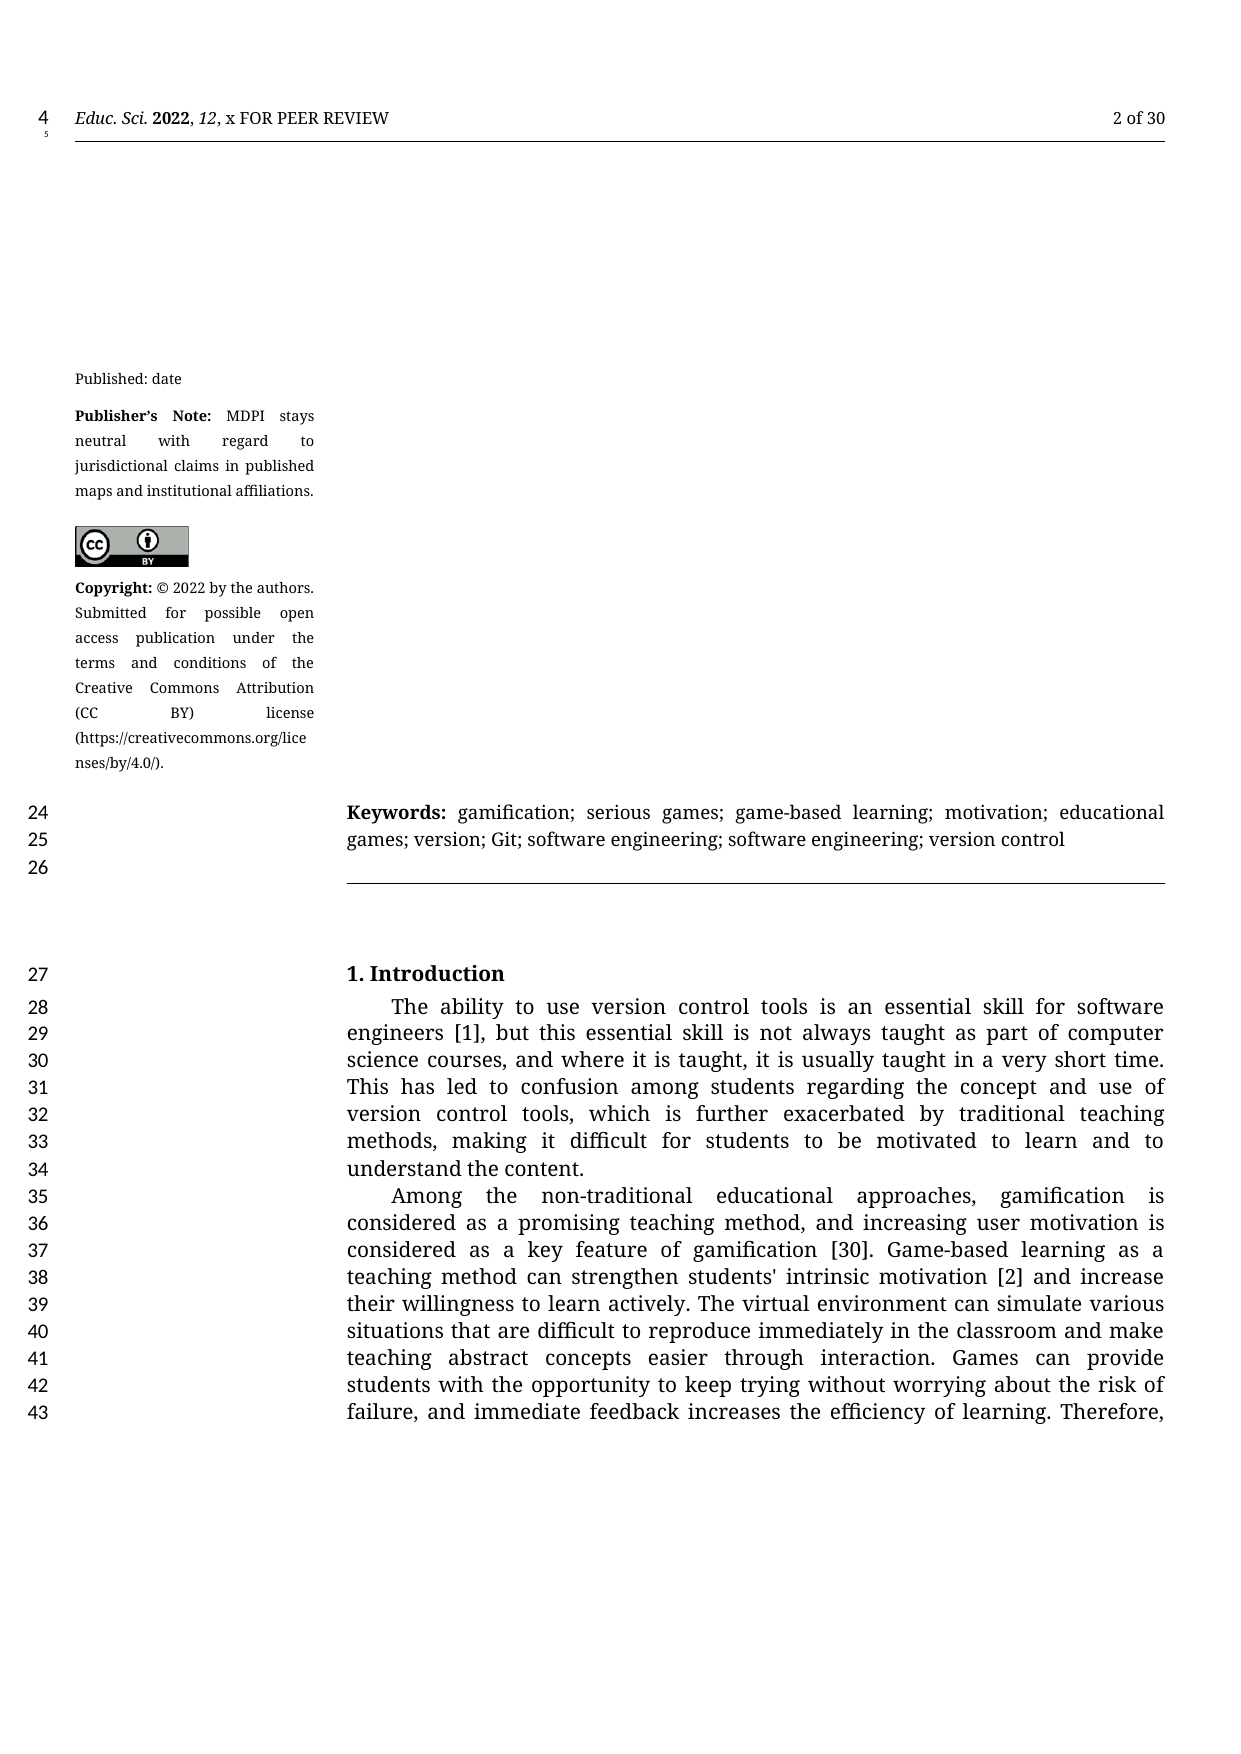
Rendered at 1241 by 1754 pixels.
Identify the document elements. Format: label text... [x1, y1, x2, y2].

text Keywords: gamification; serious games; game-based learning; motivation; educational games; version; Git; software engineering; software engineering; version control [347, 798, 1165, 852]
text Among the non-traditional educational approaches, gamification is considered as a promising teaching method, and increasing user motivation is considered as a key feature of gamification [30]. Game-based learning as a teaching method can strengthen students' intrinsic motivation [2] and increase their willingness to learn actively. The virtual environment can simulate various situations that are difficult to reproduce immediately in the classroom and make teaching abstract concepts easier through interaction. Games can provide students with the opportunity to keep trying without worrying about the risk of failure, and immediate feedback increases the efficiency of learning. Therefore, [347, 1182, 1165, 1426]
table_header Published: date Publisher’s Note: MDPI stays neutral with regard to jurisdictional claims in published maps and institutional affiliations. Copyright: © 2022 by the authors. Submitted for possible open access publication under the terms and conditions of the Creative Commons Attribution (CC BY) license (https://creativecommons.org/licenses/by/4.0/). [75, 364, 326, 773]
text The ability to use version control tools is an essential skill for software engineers [1], but this essential skill is not always taught as part of computer science courses, and where it is taught, it is usually taught in a very short time. This has led to confusion among students regarding the concept and use of version control tools, which is further exacerbated by traditional teaching methods, making it difficult for students to be motivated to learn and to understand the content. [347, 993, 1165, 1182]
subtitle 1. Introduction [347, 959, 1165, 986]
